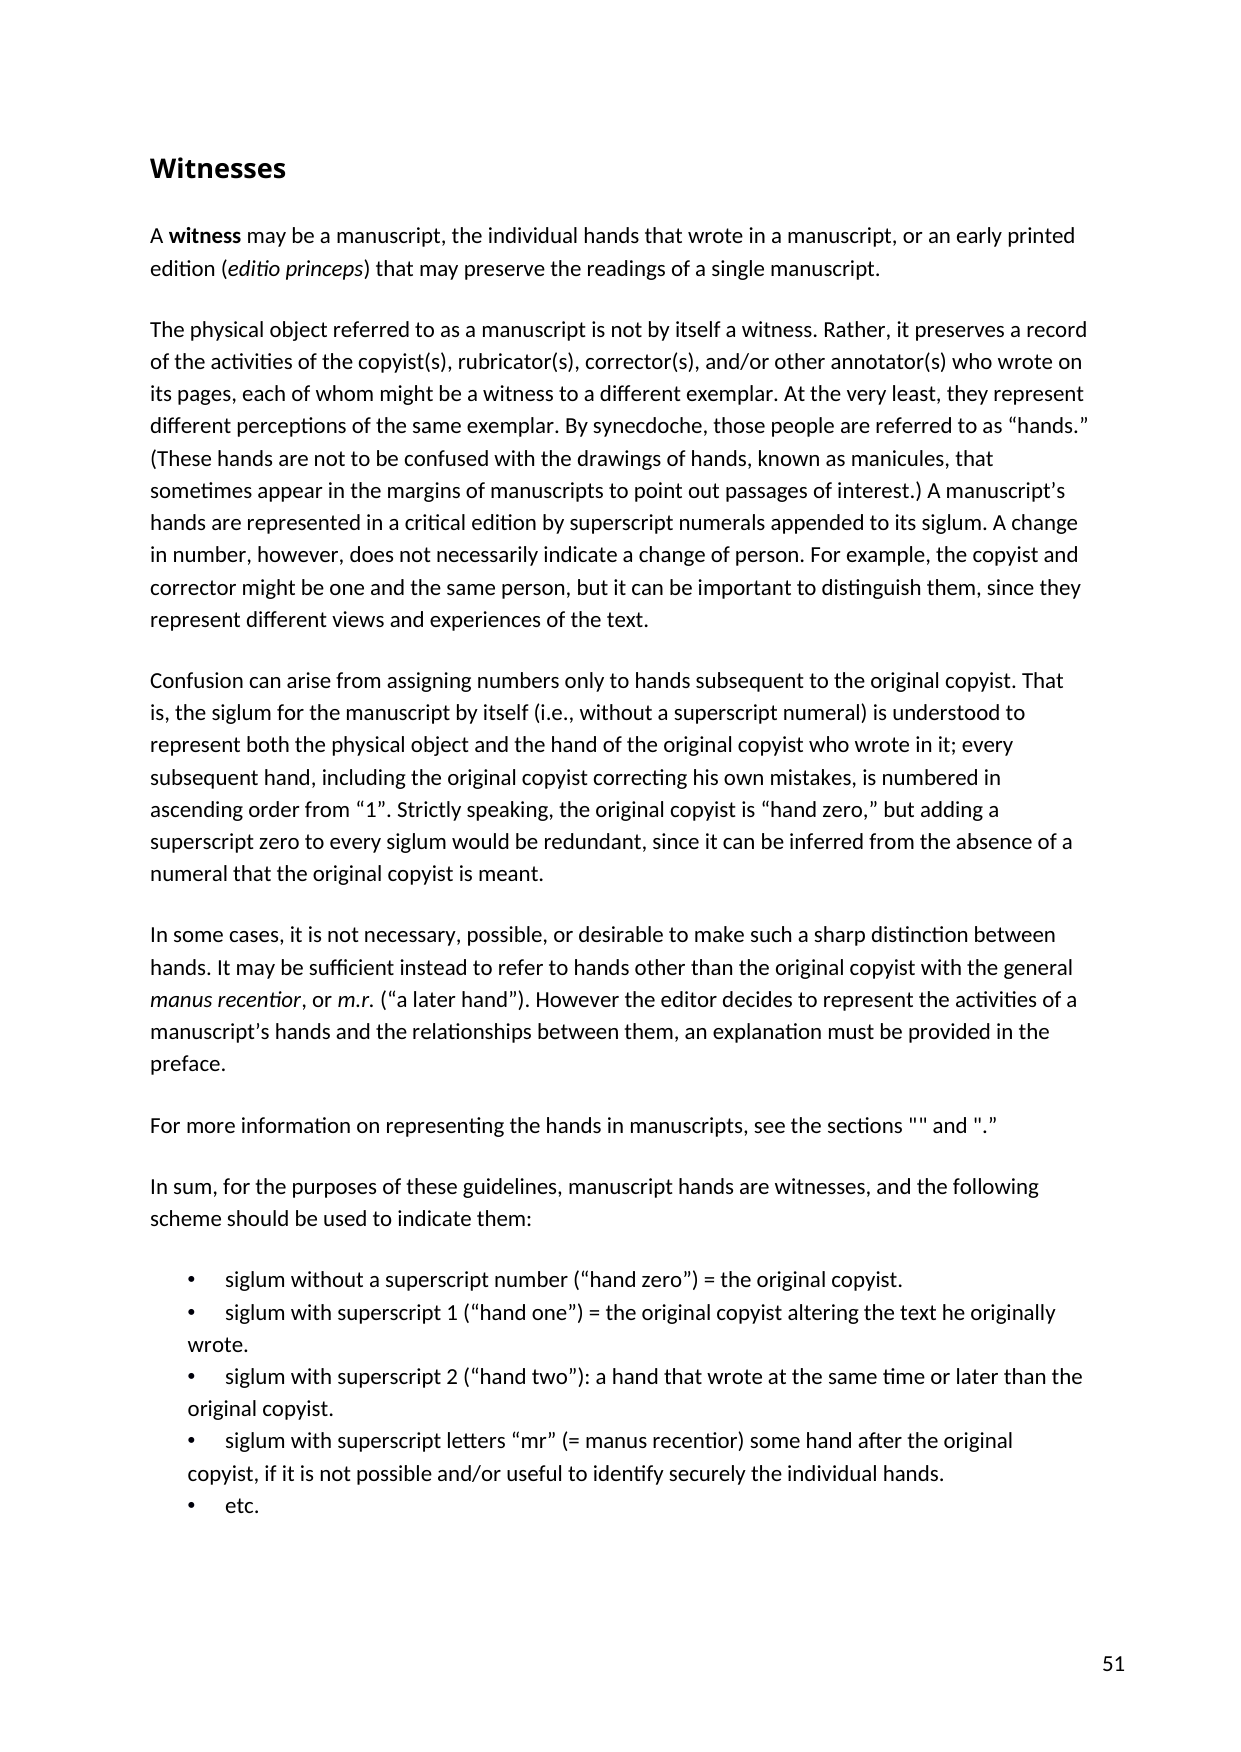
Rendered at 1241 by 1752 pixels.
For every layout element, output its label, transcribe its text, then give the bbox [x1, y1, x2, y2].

list siglum with superscript letters “mr” (= manus recentior) some hand after the original copyist, if it is not possible and/or useful to identify securely the individual hands. [187, 1427, 1090, 1487]
list etc. [187, 1491, 1090, 1519]
list siglum without a superscript number (“hand zero”) = the original copyist. [187, 1266, 1090, 1294]
text The physical object referred to as a manuscript is not by itself a witness. Rather, it preserves a record of the activities of the copyist(s), rubricator(s), corrector(s), and/or other annotator(s) who wrote on its pages, each of whom might be a witness to a different exemplar. At the very least, they represent different perceptions of the same exemplar. By synecdoche, those people are referred to as “hands.” (These hands are not to be confused with the drawings of hands, known as manicules, that sometimes appear in the margins of manuscripts to point out passages of interest.) A manuscript’s hands are represented in a critical edition by superscript numerals appended to its siglum. A change in number, however, does not necessarily indicate a change of person. For example, the copyist and corrector might be one and the same person, but it can be important to distinguish them, since they represent different views and experiences of the text. [150, 315, 1090, 633]
subtitle Witnesses [150, 150, 1090, 187]
text Confusion can arise from assigning numbers only to hands subsequent to the original copyist. That is, the siglum for the manuscript by itself (i.e., without a superscript numeral) is understood to represent both the physical object and the hand of the original copyist who wrote in it; every subsequent hand, including the original copyist correcting his own mistakes, is numbered in ascending order from “1”. Strictly speaking, the original copyist is “hand zero,” but adding a superscript zero to every siglum would be redundant, since it can be inferred from the absence of a numeral that the original copyist is meant. [150, 666, 1090, 887]
list siglum with superscript 1 (“hand one”) = the original copyist altering the text he originally wrote. [187, 1298, 1090, 1358]
text For more information on representing the hands in manuscripts, see the sections "" and ".” [150, 1111, 1090, 1139]
text A witness may be a manuscript, the individual hands that wrote in a manuscript, or an early printed edition (editio princeps) that may preserve the readings of a single manuscript. [150, 222, 1090, 282]
text In sum, for the purposes of these guidelines, manuscript hands are witnesses, and the following scheme should be used to indicate them: [150, 1172, 1090, 1232]
list siglum with superscript 2 (“hand two”): a hand that wrote at the same time or later than the original copyist. [187, 1362, 1090, 1422]
text In some cases, it is not necessary, possible, or desirable to make such a sharp distinction between hands. It may be sufficient instead to refer to hands other than the original copyist with the general manus recentior, or m.r. (“a later hand”). However the editor decides to represent the activities of a manuscript’s hands and the relationships between them, an explanation must be provided in the preface. [150, 921, 1090, 1077]
